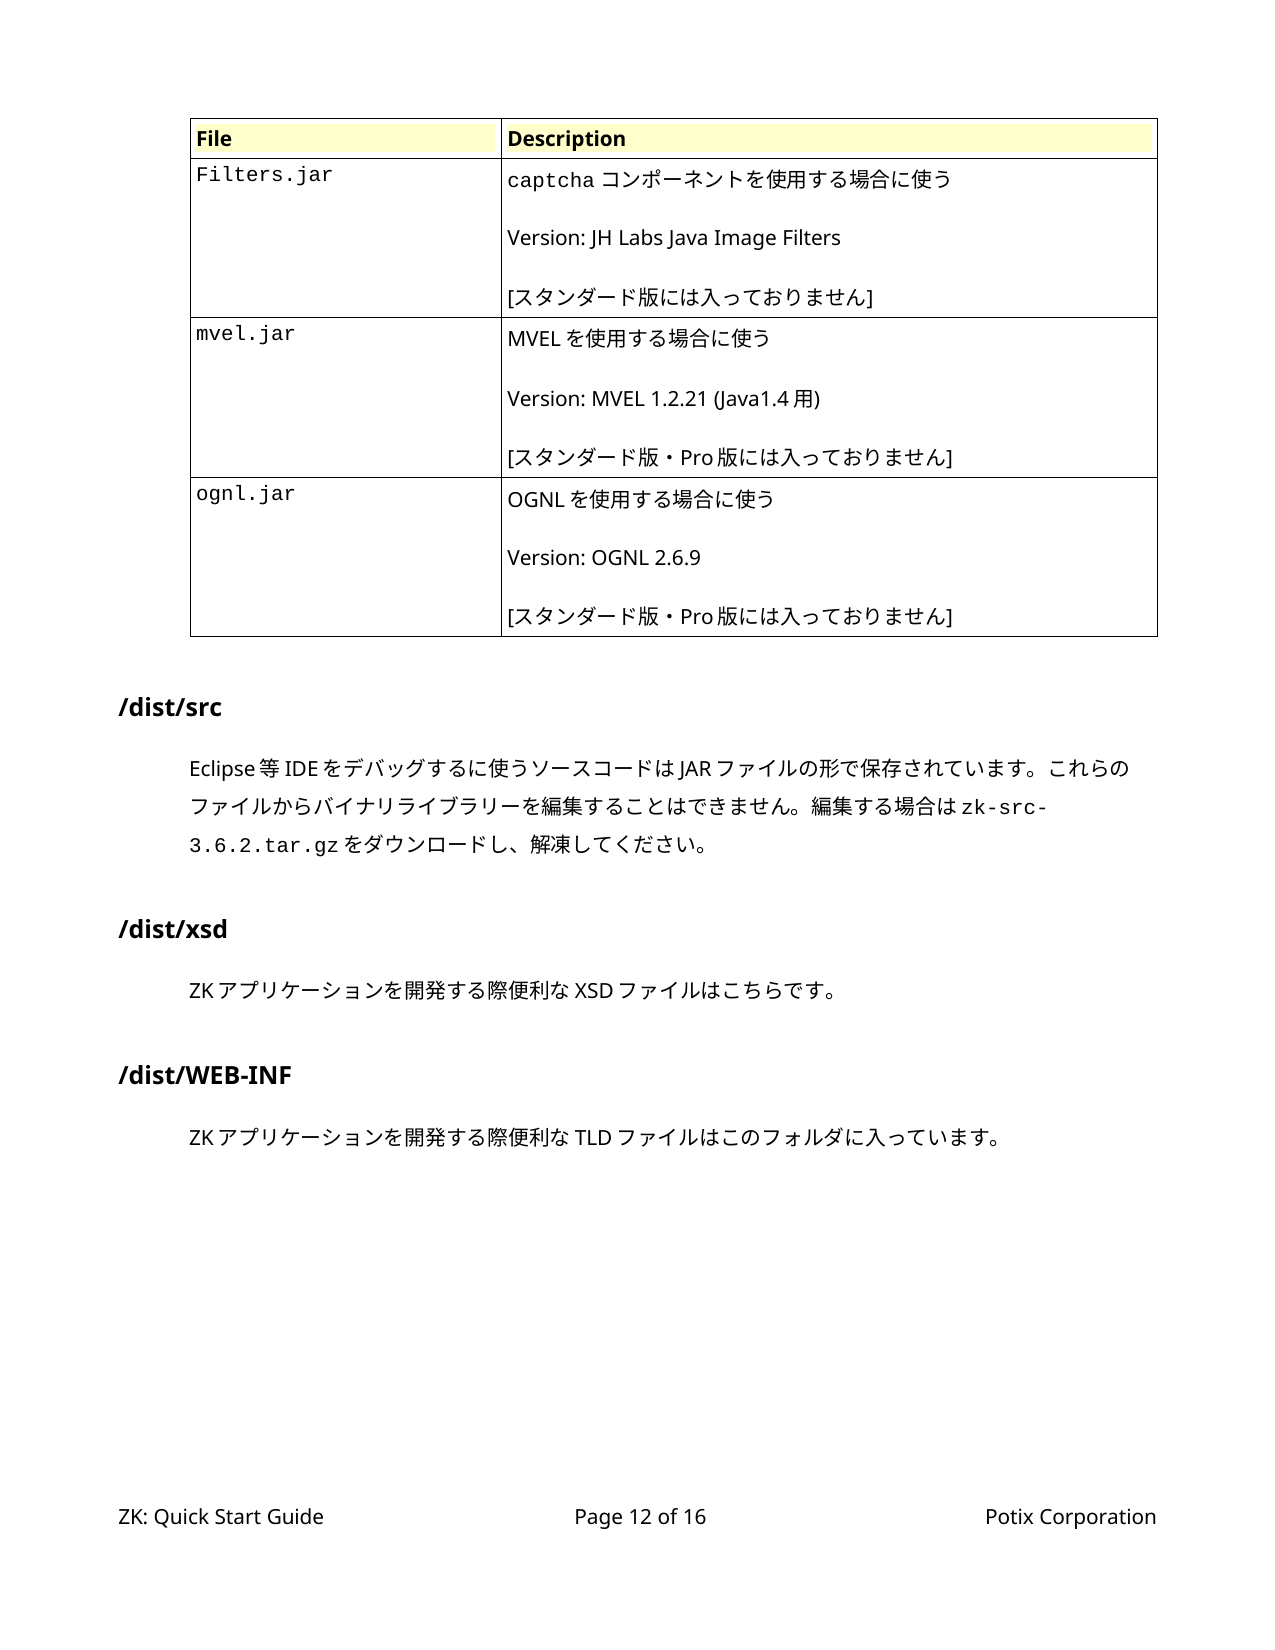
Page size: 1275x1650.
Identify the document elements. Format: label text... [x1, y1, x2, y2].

table_cell ognl.jar [191, 478, 501, 636]
table_cell OGNLを使用する場合に使う Version: OGNL 2.6.9 [スタンダード版・Pro版には入っておりません] [502, 478, 1157, 636]
subtitle /dist/src [118, 689, 1157, 723]
table_header Description [502, 119, 1157, 158]
text ZKアプリケーションを開発する際便利なTLDファイルはこのフォルダに入っています。 [189, 1121, 1157, 1151]
table_cell MVELを使用する場合に使う Version: MVEL 1.2.21 (Java1.4用) [スタンダード版・Pro版には入っておりません] [502, 318, 1157, 477]
subtitle /dist/xsd [118, 911, 1157, 945]
subtitle /dist/WEB-INF [118, 1058, 1157, 1092]
text Eclipse等IDEをデバッグするに使うソースコードはJARファイルの形で保存されています。これらのファイルからバイナリライブラリーを編集することはできません。編集する場合はzk-src-3.6.2.tar.gzをダウンロードし、解凍してください。 [189, 753, 1157, 858]
table_header File [191, 119, 501, 158]
table_cell captcha コンポーネントを使用する場合に使う Version: JH Labs Java Image Filters [スタンダード版には入っておりません] [502, 159, 1157, 317]
table_cell mvel.jar [191, 318, 501, 477]
table_cell Filters.jar [191, 159, 501, 317]
text ZKアプリケーションを開発する際便利なXSDファイルはこちらです。 [189, 975, 1157, 1005]
